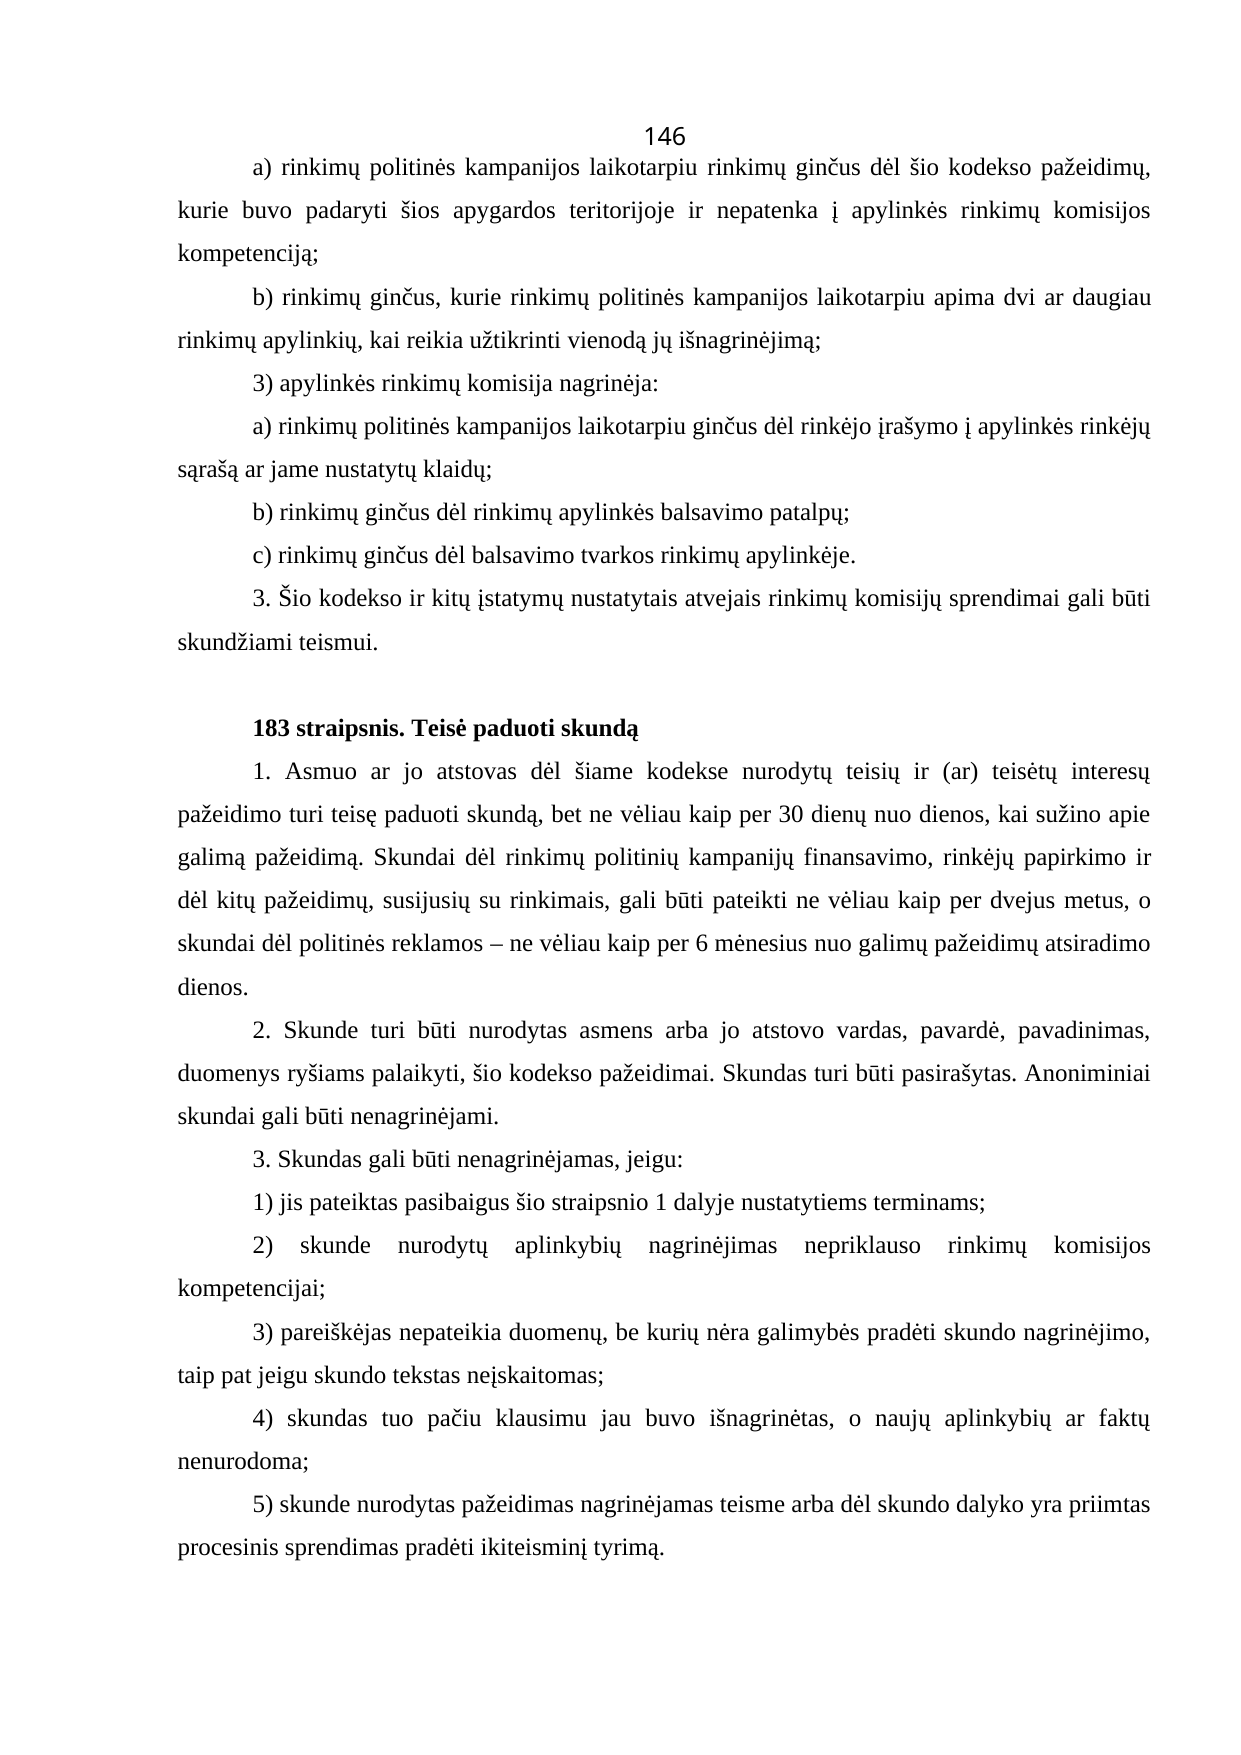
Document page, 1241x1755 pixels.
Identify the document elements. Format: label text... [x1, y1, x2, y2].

text 3. Skundas gali būti nenagrinėjamas, jeigu: [177, 1144, 1152, 1173]
text a) rinkimų politinės kampanijos laikotarpiu rinkimų ginčus dėl šio kodekso pažeidimų, kurie buvo padaryti šios apygardos teritorijoje ir nepatenka į apylinkės rinkimų komisijos kompetenciją; [177, 152, 1152, 267]
text 3) apylinkės rinkimų komisija nagrinėja: [177, 368, 1152, 397]
text 3. Šio kodekso ir kitų įstatymų nustatytais atvejais rinkimų komisijų sprendimai gali būti skundžiami teismui. [177, 583, 1152, 655]
text 5) skunde nurodytas pažeidimas nagrinėjamas teisme arba dėl skundo dalyko yra priimtas procesinis sprendimas pradėti ikiteisminį tyrimą. [177, 1489, 1152, 1561]
text b) rinkimų ginčus dėl rinkimų apylinkės balsavimo patalpų; [177, 497, 1152, 526]
text 3) pareiškėjas nepateikia duomenų, be kurių nėra galimybės pradėti skundo nagrinėjimo, taip pat jeigu skundo tekstas neįskaitomas; [177, 1317, 1152, 1388]
text b) rinkimų ginčus, kurie rinkimų politinės kampanijos laikotarpiu apima dvi ar daugiau rinkimų apylinkių, kai reikia užtikrinti vienodą jų išnagrinėjimą; [177, 282, 1152, 353]
text 183 straipsnis. Teisė paduoti skundą [177, 713, 1152, 742]
text 1) jis pateiktas pasibaigus šio straipsnio 1 dalyje nustatytiems terminams; [177, 1187, 1152, 1216]
text 2) skunde nurodytų aplinkybių nagrinėjimas nepriklauso rinkimų komisijos kompetencijai; [177, 1230, 1152, 1302]
text 2. Skunde turi būti nurodytas asmens arba jo atstovo vardas, pavardė, pavadinimas, duomenys ryšiams palaikyti, šio kodekso pažeidimai. Skundas turi būti pasirašytas. Anoniminiai skundai gali būti nenagrinėjami. [177, 1015, 1152, 1130]
text 1. Asmuo ar jo atstovas dėl šiame kodekse nurodytų teisių ir (ar) teisėtų interesų pažeidimo turi teisę paduoti skundą, bet ne vėliau kaip per 30 dienų nuo dienos, kai sužino apie galimą pažeidimą. Skundai dėl rinkimų politinių kampanijų finansavimo, rinkėjų papirkimo ir dėl kitų pažeidimų, susijusių su rinkimais, gali būti pateikti ne vėliau kaip per dvejus metus, o skundai dėl politinės reklamos – ne vėliau kaip per 6 mėnesius nuo galimų pažeidimų atsiradimo dienos. [177, 756, 1152, 1000]
text a) rinkimų politinės kampanijos laikotarpiu ginčus dėl rinkėjo įrašymo į apylinkės rinkėjų sąrašą ar jame nustatytų klaidų; [177, 411, 1152, 483]
text c) rinkimų ginčus dėl balsavimo tvarkos rinkimų apylinkėje. [177, 540, 1152, 569]
text 4) skundas tuo pačiu klausimu jau buvo išnagrinėtas, o naujų aplinkybių ar faktų nenurodoma; [177, 1403, 1152, 1475]
